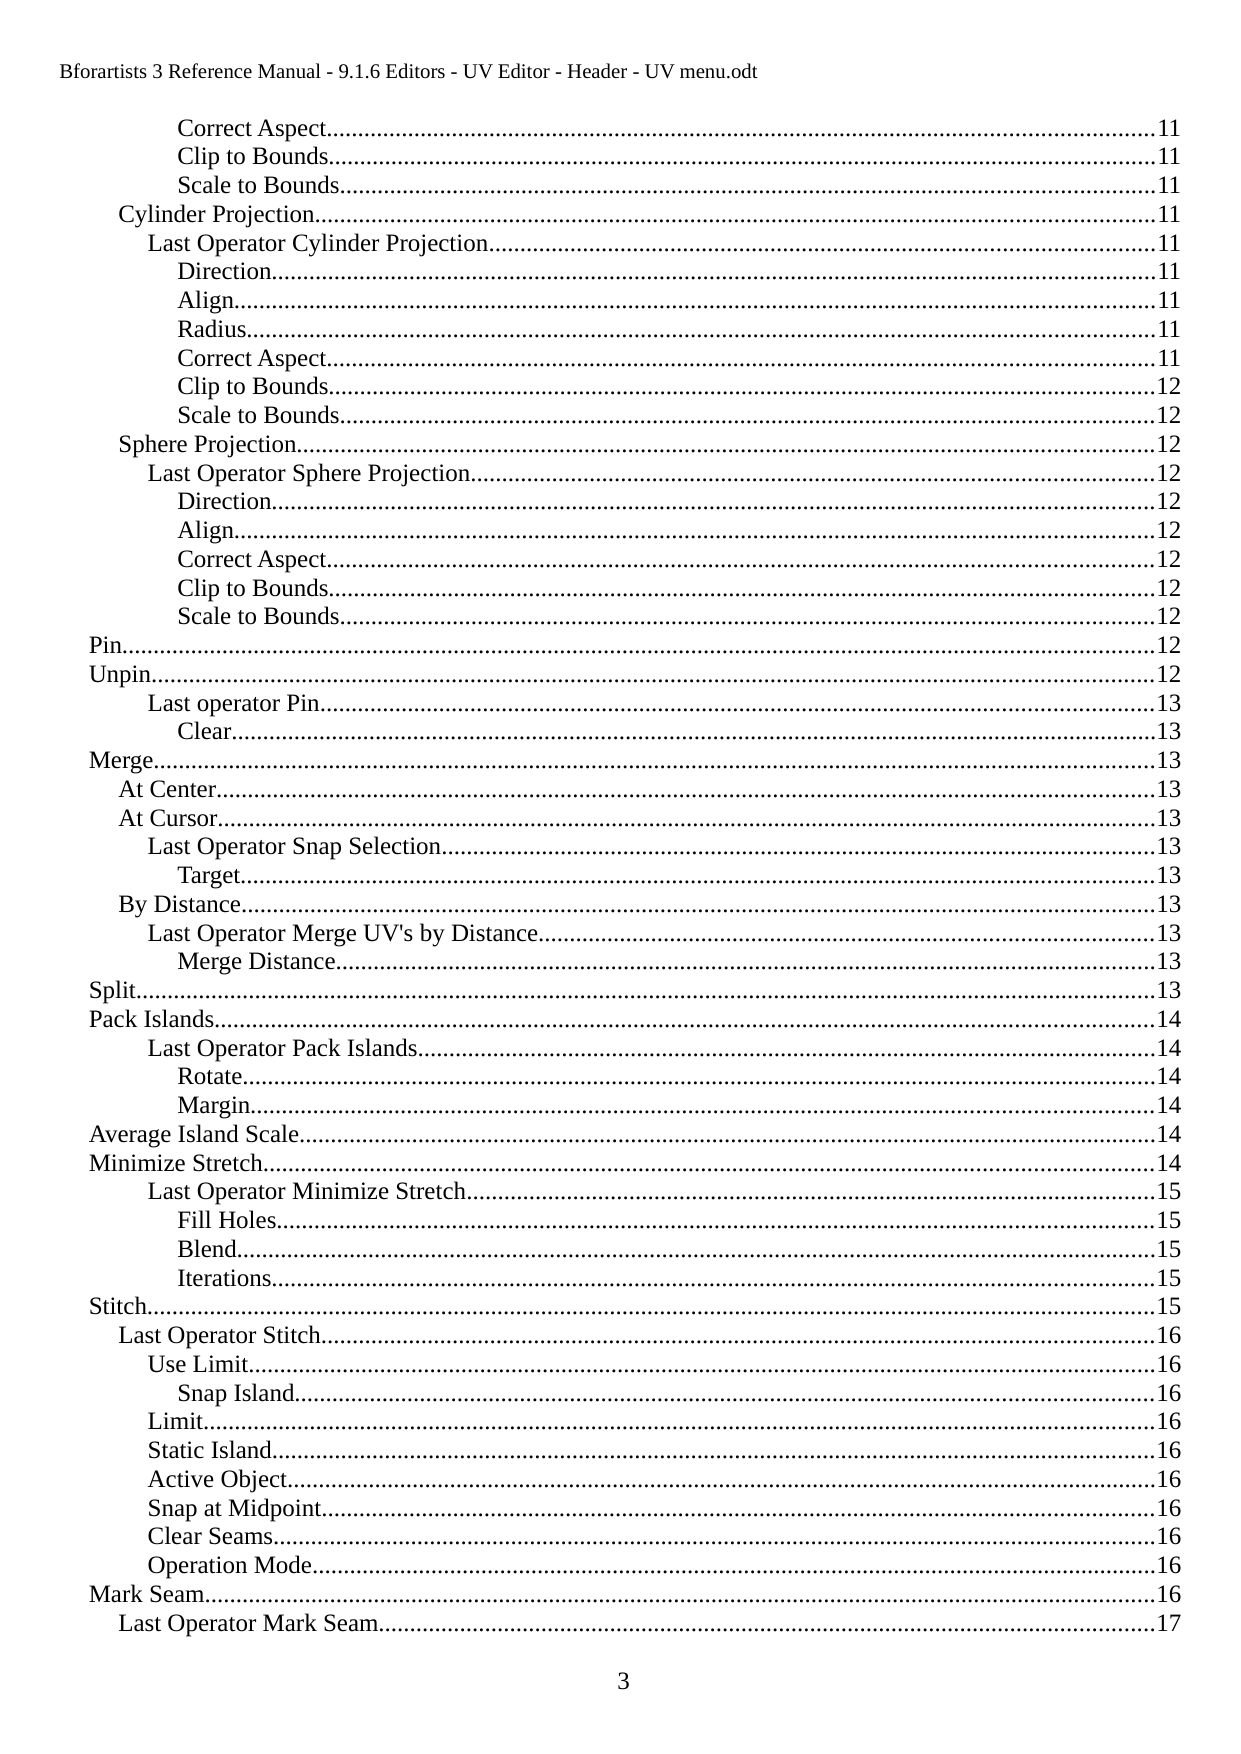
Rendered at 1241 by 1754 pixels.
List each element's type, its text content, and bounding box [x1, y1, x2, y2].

text Rotate 14 [177, 1061, 1181, 1090]
text Merge Distance 13 [177, 946, 1181, 975]
text Direction 11 [177, 256, 1181, 285]
text Correct Aspect 11 [177, 343, 1181, 371]
text Clip to Bounds 11 [177, 141, 1181, 170]
text Scale to Bounds 12 [177, 601, 1181, 630]
text Last Operator Merge UV's by Distance 13 [147, 918, 1181, 946]
text Limit 16 [147, 1406, 1181, 1435]
text Last Operator Mark Seam 17 [118, 1608, 1181, 1636]
text Last Operator Cylinder Projection 11 [147, 228, 1181, 256]
text Correct Aspect 11 [177, 113, 1181, 141]
text Correct Aspect 12 [177, 544, 1181, 573]
text Merge 13 [88, 745, 1181, 774]
text By Distance 13 [118, 889, 1181, 918]
text Use Limit 16 [147, 1349, 1181, 1378]
text Align 12 [177, 515, 1181, 544]
text Fill Holes 15 [177, 1205, 1181, 1234]
text Stitch 15 [88, 1291, 1181, 1320]
text Clear Seams 16 [147, 1521, 1181, 1550]
text Scale to Bounds 12 [177, 400, 1181, 429]
text Last Operator Pack Islands 14 [147, 1033, 1181, 1061]
text Mark Seam 16 [88, 1579, 1181, 1608]
text Operation Mode 16 [147, 1550, 1181, 1579]
text Snap Island 16 [177, 1378, 1181, 1406]
text Target 13 [177, 860, 1181, 889]
text Cylinder Projection 11 [118, 199, 1181, 228]
text Snap at Midpoint 16 [147, 1493, 1181, 1521]
text Last Operator Sphere Projection 12 [147, 458, 1181, 486]
text Margin 14 [177, 1090, 1181, 1119]
text Align 11 [177, 285, 1181, 314]
text Iterations 15 [177, 1263, 1181, 1291]
text Static Island 16 [147, 1435, 1181, 1464]
text Minimize Stretch 14 [88, 1148, 1181, 1176]
text Direction 12 [177, 486, 1181, 515]
text Active Object 16 [147, 1464, 1181, 1493]
text Last Operator Snap Selection 13 [147, 831, 1181, 860]
text Clip to Bounds 12 [177, 573, 1181, 601]
text Last Operator Minimize Stretch 15 [147, 1176, 1181, 1205]
text At Center 13 [118, 774, 1181, 803]
text Pack Islands 14 [88, 1004, 1181, 1033]
text Scale to Bounds 11 [177, 170, 1181, 199]
text Blend 15 [177, 1234, 1181, 1263]
text Pin 12 [88, 630, 1181, 659]
text Sphere Projection 12 [118, 429, 1181, 458]
text Split 13 [88, 975, 1181, 1004]
text Clip to Bounds 12 [177, 371, 1181, 400]
text Average Island Scale 14 [88, 1119, 1181, 1148]
text Radius 11 [177, 314, 1181, 343]
text Last Operator Stitch 16 [118, 1320, 1181, 1349]
text Clear 13 [177, 716, 1181, 745]
text At Cursor 13 [118, 803, 1181, 831]
text Last operator Pin 13 [147, 688, 1181, 716]
text Unpin 12 [88, 659, 1181, 688]
